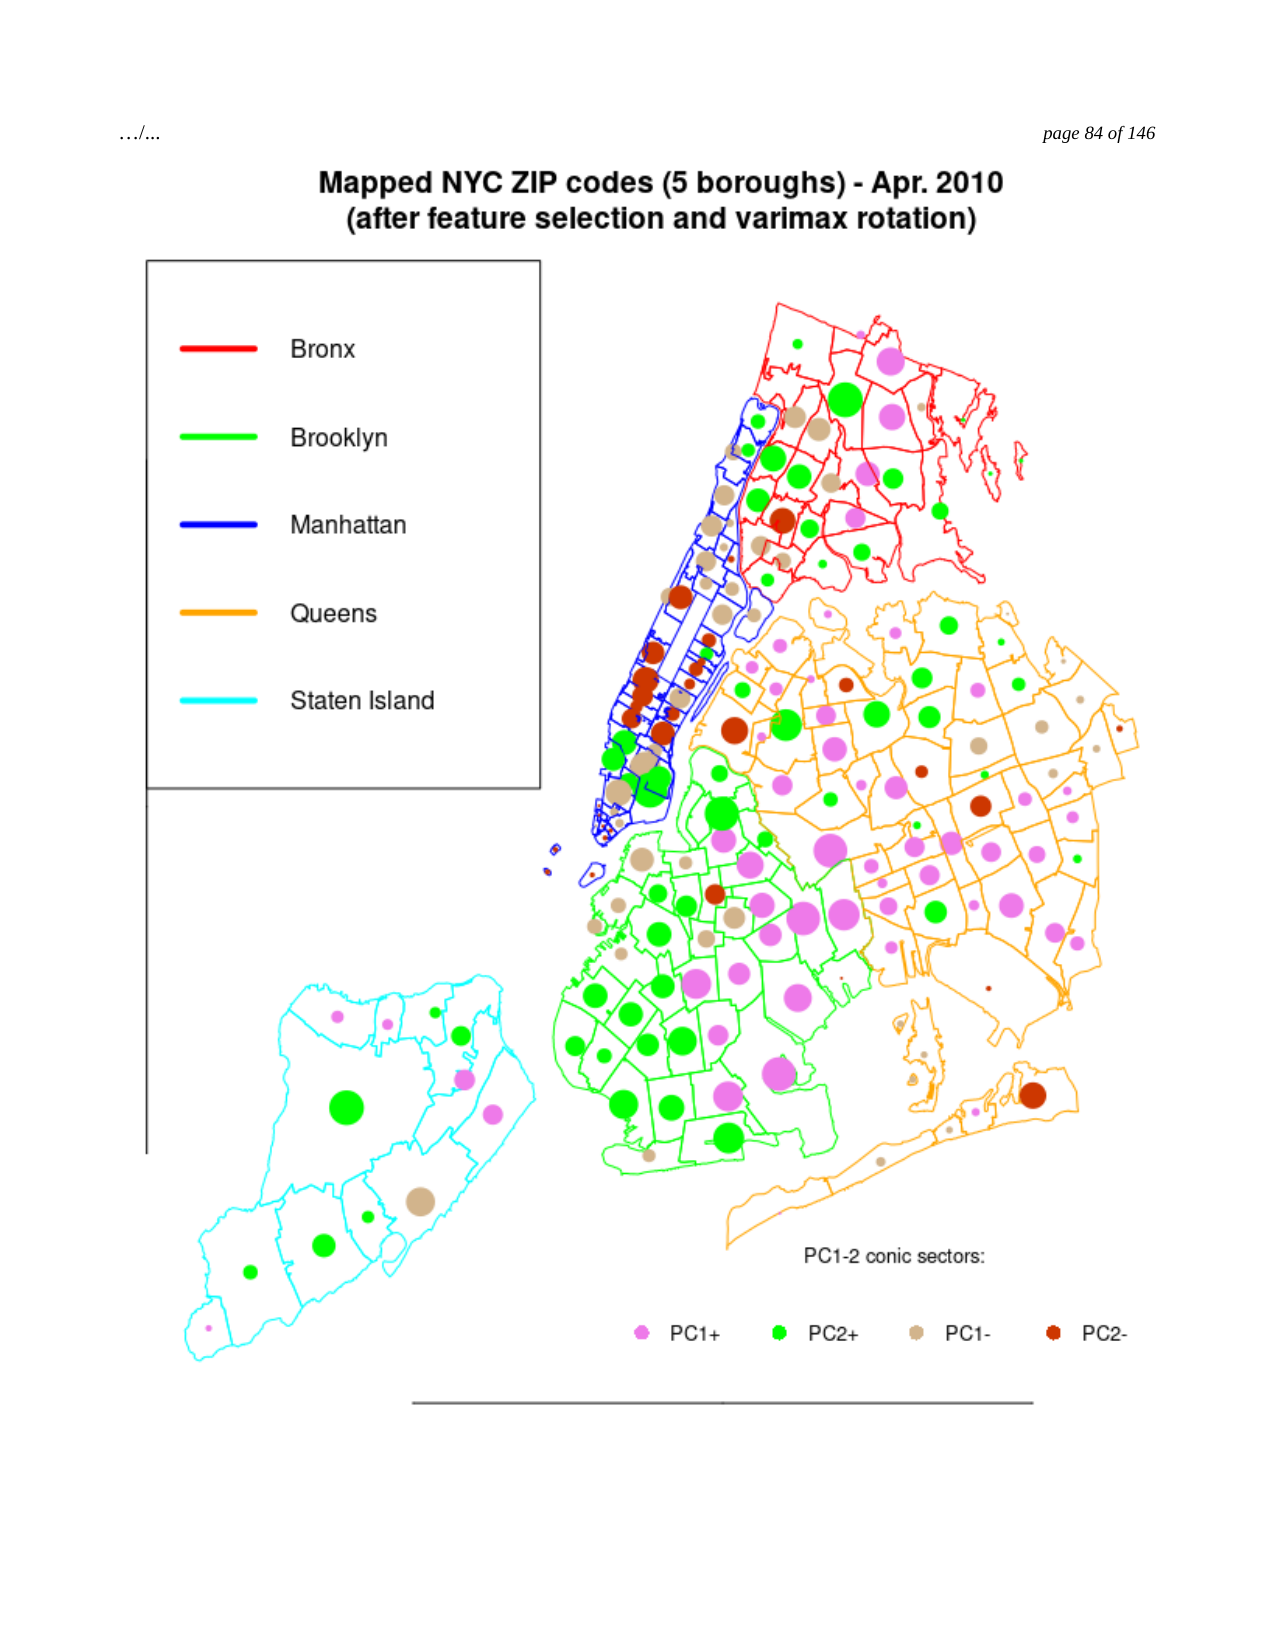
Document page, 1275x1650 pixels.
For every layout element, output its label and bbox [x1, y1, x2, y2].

picture [118, 162, 1157, 1425]
